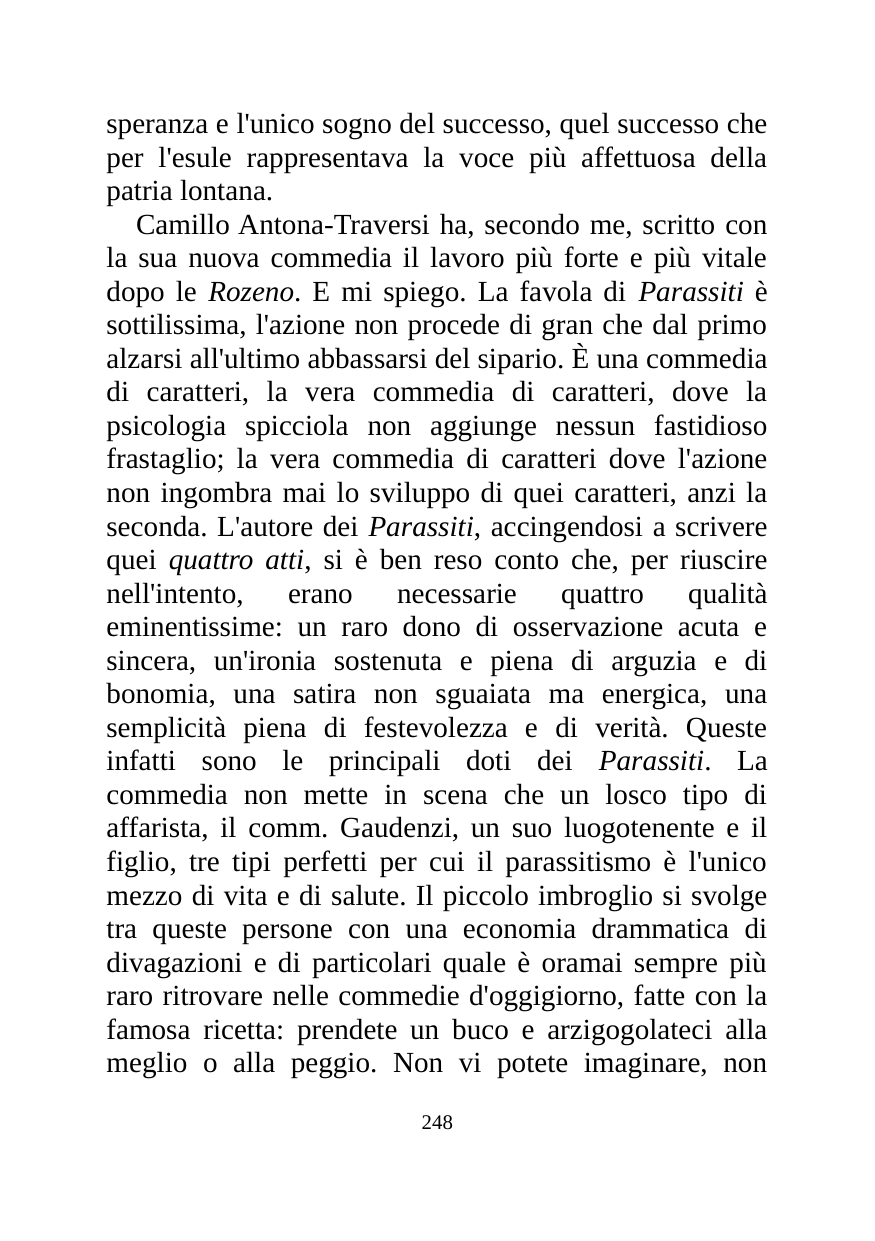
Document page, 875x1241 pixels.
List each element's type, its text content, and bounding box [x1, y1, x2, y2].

text Camillo Antona-Traversi ha, secondo me, scritto con la sua nuova commedia il lavoro più forte e più vitale dopo le Rozeno. E mi spiego. La favola di Parassiti è sottilissima, l'azione non procede di gran che dal primo alzarsi all'ultimo abbassarsi del sipario. È una commedia di caratteri, la vera commedia di caratteri, dove la psicologia spicciola non aggiunge nessun fastidioso frastaglio; la vera commedia di caratteri dove l'azione non ingombra mai lo sviluppo di quei caratteri, anzi la seconda. L'autore dei Parassiti, accingendosi a scrivere quei quattro atti, si è ben reso conto che, per riuscire nell'intento, erano necessarie quattro qualità eminentissime: un raro dono di osservazione acuta e sincera, un'ironia sostenuta e piena di arguzia e di bonomia, una satira non sguaiata ma energica, una semplicità piena di festevolezza e di verità. Queste infatti sono le principali doti dei Parassiti. La commedia non mette in scena che un losco tipo di affarista, il comm. Gaudenzi, un suo luogotenente e il figlio, tre tipi perfetti per cui il parassitismo è l'unico mezzo di vita e di salute. Il piccolo imbroglio si svolge tra queste persone con una economia drammatica di divagazioni e di particolari quale è oramai sempre più raro ritrovare nelle commedie d'oggigiorno, fatte con la famosa ricetta: prendete un buco e arzigogolateci alla meglio o alla peggio. Non vi potete imaginare, non [106, 207, 768, 1079]
text speranza e l'unico sogno del successo, quel successo che per l'esule rappresentava la voce più affettuosa della patria lontana. [106, 106, 768, 207]
